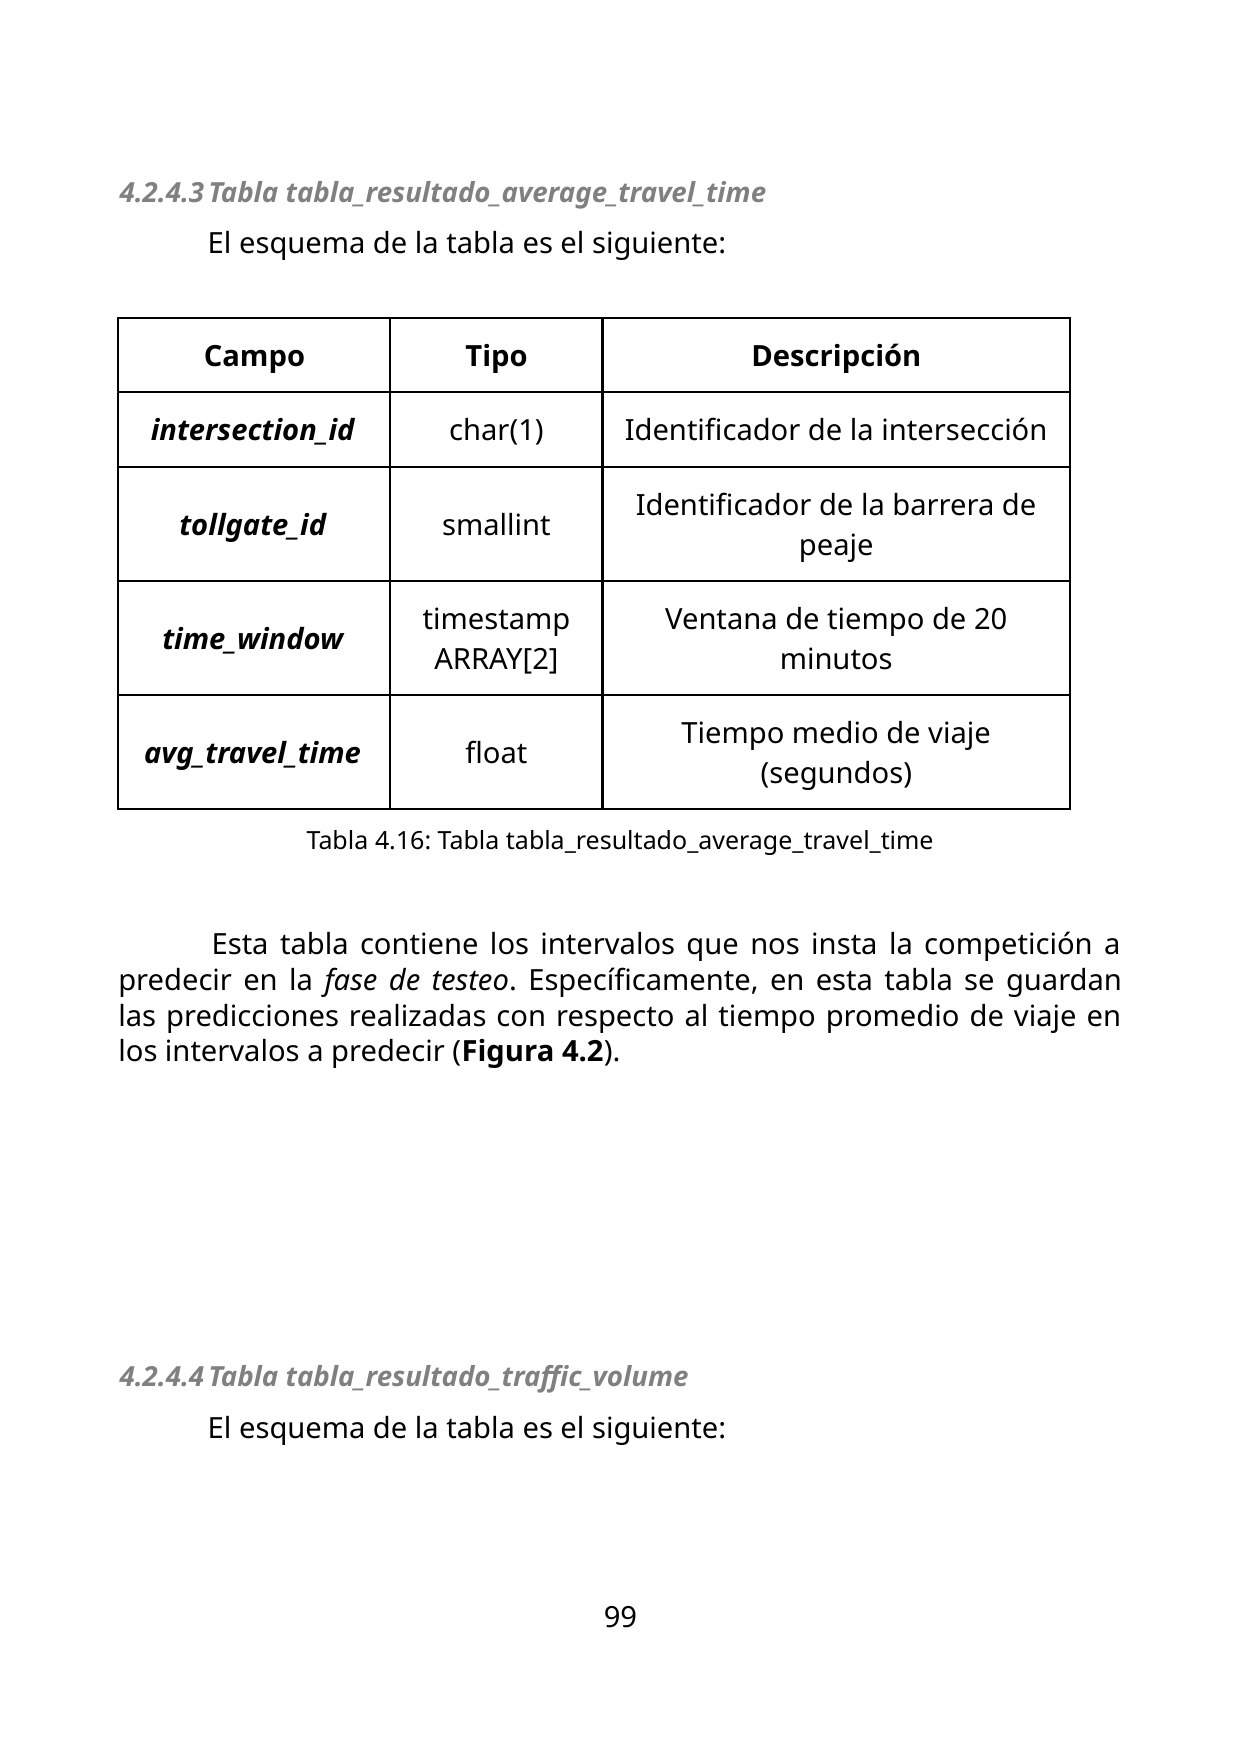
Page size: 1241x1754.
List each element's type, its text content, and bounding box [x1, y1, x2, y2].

subtitle Tabla tabla_resultado_average_travel_time [119, 173, 1122, 210]
table_header Campo [119, 319, 389, 391]
table_cell smallint [391, 468, 601, 580]
text El esquema de la tabla es el siguiente: [118, 1407, 1122, 1447]
table_cell tollgate_id [119, 468, 389, 580]
subtitle Tabla tabla_resultado_traffic_volume [119, 1357, 1122, 1395]
table_header Descripción [604, 319, 1069, 391]
table_header Tipo [391, 319, 601, 391]
table_cell Tiempo medio de viaje (segundos) [604, 696, 1069, 808]
table_cell intersection_id [119, 393, 389, 466]
table_cell char(1) [391, 393, 601, 466]
table_cell Ventana de tiempo de 20 minutos [604, 582, 1069, 694]
table_cell time_window [119, 582, 389, 694]
table_cell Identificador de la intersección [604, 393, 1069, 466]
table_cell timestamp ARRAY[2] [391, 582, 601, 694]
table_cell float [391, 696, 601, 808]
text Esta tabla contiene los intervalos que nos insta la competición a predecir en la fase de testeo. Específicamente, en esta tabla se guardan las predicciones realizadas con respecto al tiempo promedio de viaje en los intervalos a predecir (Figura 4.2). [118, 923, 1122, 1070]
table_cell Identificador de la barrera de peaje [604, 468, 1069, 580]
table_cell avg_travel_time [119, 696, 389, 808]
text El esquema de la tabla es el siguiente: [118, 223, 1122, 262]
text Tabla 4.16: Tabla tabla_resultado_average_travel_time [118, 823, 1122, 857]
